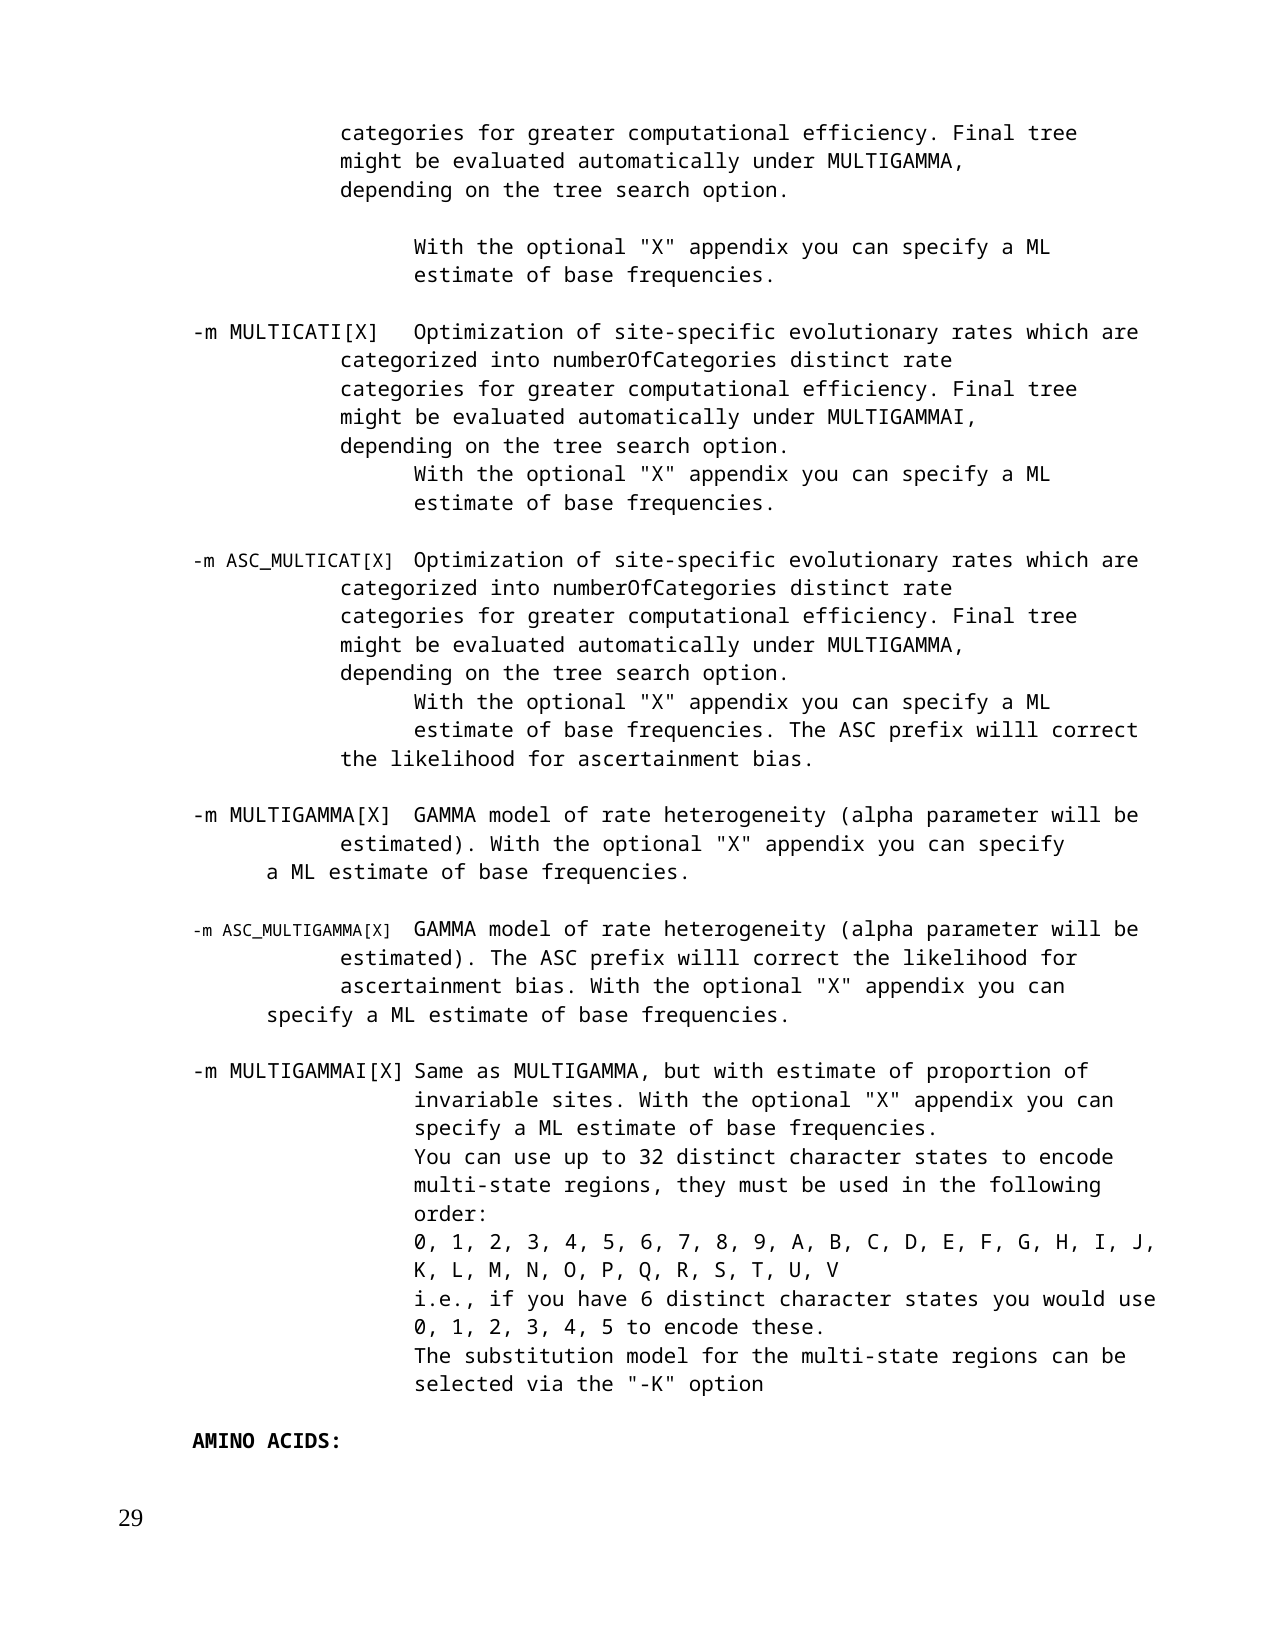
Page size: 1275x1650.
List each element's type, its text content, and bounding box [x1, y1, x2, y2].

text categories for greater computational efficiency. Final tree might be evaluated automatically under MULTIGAMMA, depending on the tree search option. [118, 118, 1157, 203]
text -m MULTIGAMMAI[X] Same as MULTIGAMMA, but with estimate of proportion of invariable sites. With the optional "X" appendix you can specify a ML estimate of base frequencies. [118, 1057, 1157, 1142]
text -m MULTIGAMMA[X] GAMMA model of rate heterogeneity (alpha parameter will be estimated). With the optional "X" appendix you can specify a ML estimate of base frequencies. [118, 801, 1157, 886]
text 0, 1, 2, 3, 4, 5, 6, 7, 8, 9, A, B, C, D, E, F, G, H, I, J, K, L, M, N, O, P, Q, R, S, T, U, V [118, 1227, 1157, 1284]
text The substitution model for the multi-state regions can be selected via the "-K" option [118, 1341, 1157, 1398]
text AMINO ACIDS: [118, 1426, 1157, 1455]
text -m ASC_MULTIGAMMA[X] GAMMA model of rate heterogeneity (alpha parameter will be estimated). The ASC prefix willl correct the likelihood for ascertainment bias. With the optional "X" appendix you can specify a ML estimate of base frequencies. [118, 914, 1157, 1028]
text You can use up to 32 distinct character states to encode multi-state regions, they must be used in the following order: [118, 1142, 1157, 1227]
text -m MULTICATI[X] Optimization of site-specific evolutionary rates which are categorized into numberOfCategories distinct rate categories for greater computational efficiency. Final tree might be evaluated automatically under MULTIGAMMAI, depending on the tree search option. [118, 317, 1157, 459]
text -m ASC_MULTICAT[X] Optimization of site-specific evolutionary rates which are categorized into numberOfCategories distinct rate categories for greater computational efficiency. Final tree might be evaluated automatically under MULTIGAMMA, depending on the tree search option. [118, 545, 1157, 687]
text i.e., if you have 6 distinct character states you would use 0, 1, 2, 3, 4, 5 to encode these. [118, 1284, 1157, 1341]
text With the optional "X" appendix you can specify a ML estimate of base frequencies. [118, 232, 1157, 289]
text With the optional "X" appendix you can specify a ML estimate of base frequencies. [118, 459, 1157, 516]
text With the optional "X" appendix you can specify a ML estimate of base frequencies. The ASC prefix willl correct the likelihood for ascertainment bias. [118, 687, 1157, 772]
